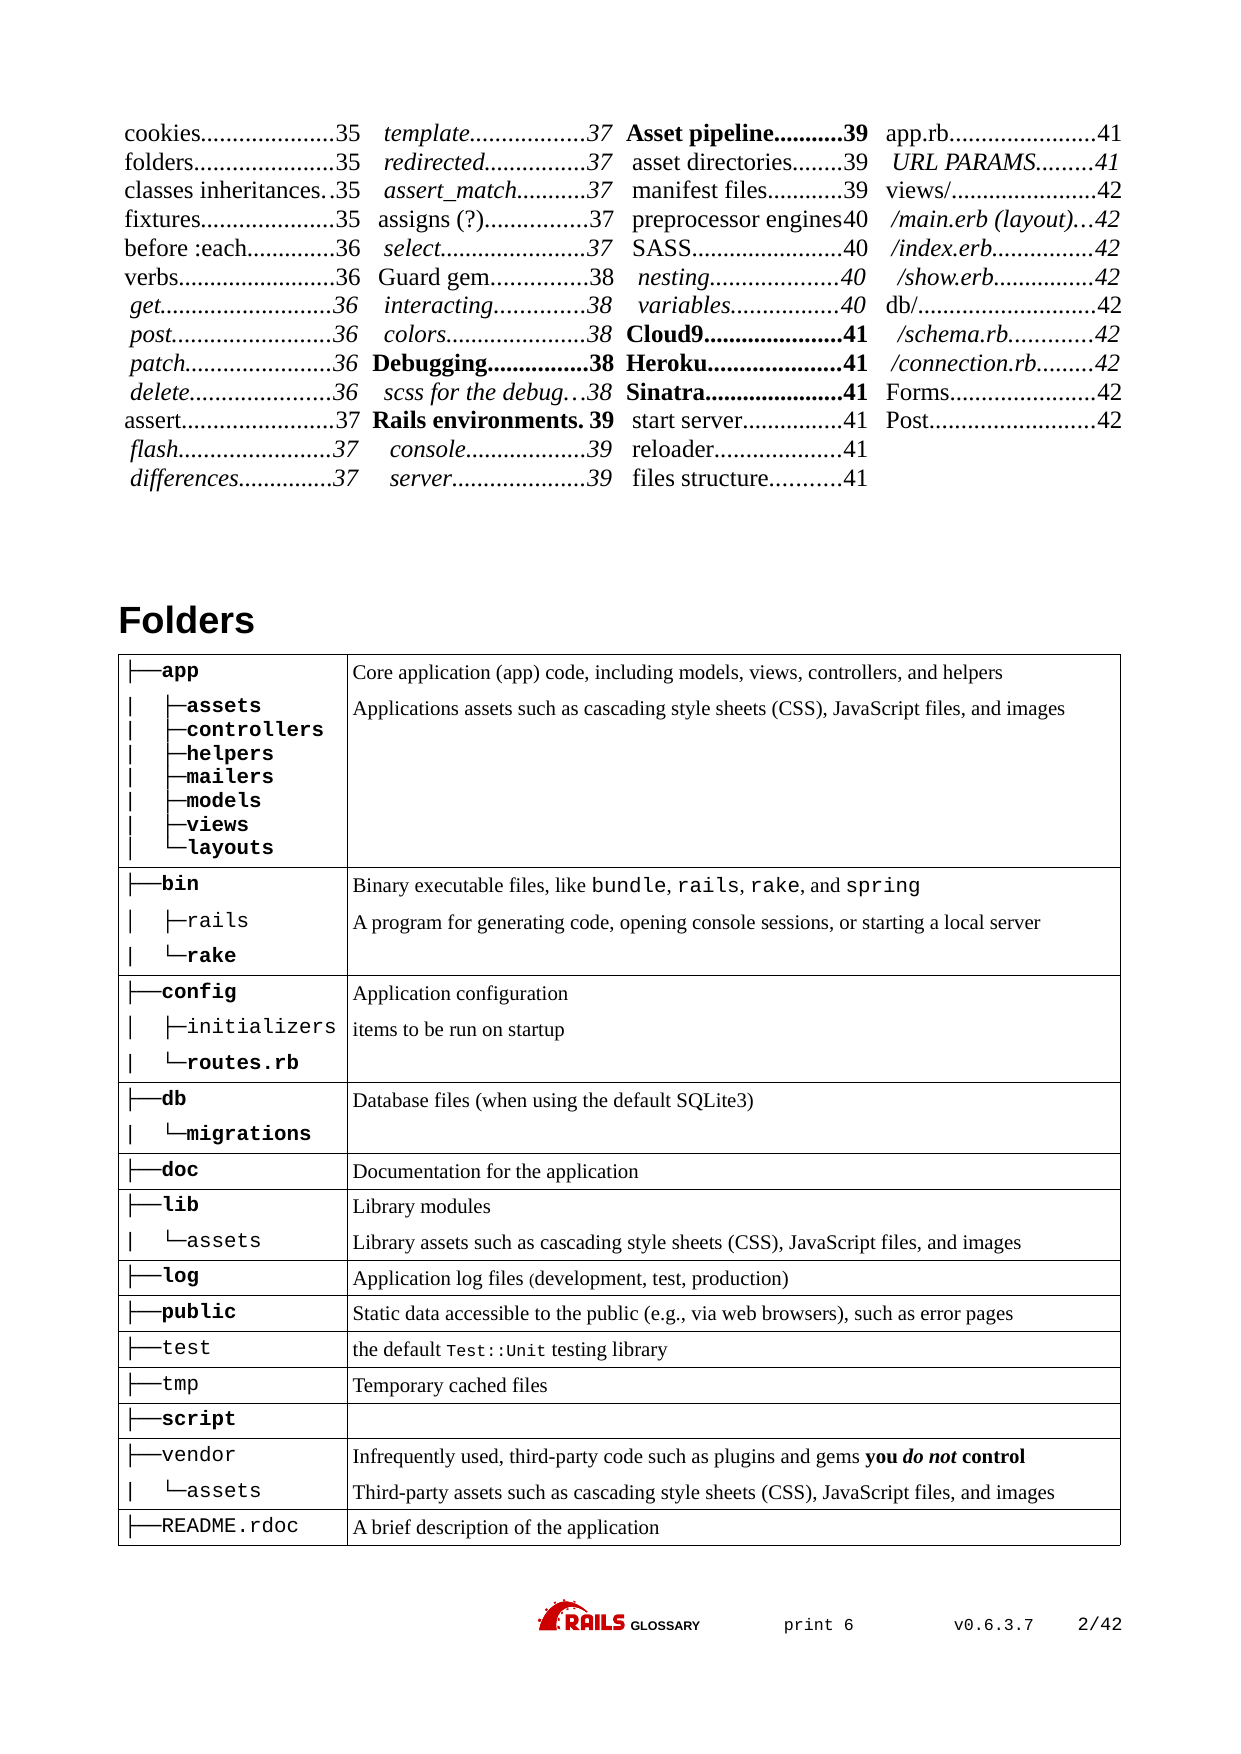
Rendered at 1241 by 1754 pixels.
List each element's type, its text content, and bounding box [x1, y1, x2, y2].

table_cell [348, 940, 1120, 975]
table_cell │ ├─initializers [119, 1011, 347, 1046]
text assert 37 [124, 406, 360, 434]
table_cell Library modules [348, 1190, 1120, 1224]
table_cell A brief description of the application [348, 1510, 1120, 1545]
text colors 38 [384, 319, 614, 348]
text cookies 35 [124, 118, 360, 147]
text Forms 42 [886, 377, 1122, 406]
text Post 42 [886, 406, 1122, 434]
text redirected 37 [384, 147, 614, 176]
table_cell ├──lib [119, 1190, 347, 1224]
text template 37 [384, 118, 614, 147]
text select 37 [384, 233, 614, 262]
table_cell ├──doc [119, 1154, 347, 1188]
subtitle Folders [118, 598, 611, 642]
table_cell the default Test::Unit testing library [348, 1332, 1120, 1367]
text start server 41 [632, 406, 868, 434]
table_cell [348, 1118, 1120, 1153]
text preprocessor engines 40 [632, 204, 868, 233]
text Cloud9 41 [626, 319, 868, 348]
table_cell ├──public [119, 1296, 347, 1331]
table_cell ├──script [119, 1404, 347, 1438]
text server 39 [389, 463, 614, 492]
text scss for the debug 38 [384, 377, 614, 406]
text console 39 [389, 434, 614, 463]
text nesting 40 [638, 262, 868, 291]
text fixtures 35 [124, 204, 360, 233]
table_cell A program for generating code, opening console sessions, or starting a local server [348, 904, 1120, 939]
text get 36 [130, 291, 360, 319]
table_cell ├──config [119, 976, 347, 1011]
text differences 37 [130, 463, 360, 492]
table_cell │ ├─rails [119, 904, 347, 939]
table_cell Binary executable files, like bundle, rails, rake, and spring [348, 868, 1120, 904]
text interacting 38 [384, 291, 614, 319]
text /connection.rb 42 [891, 348, 1122, 377]
table_cell Static data accessible to the public (e.g., via web browsers), such as error pages [348, 1296, 1120, 1331]
table_cell | └─assets [119, 1224, 347, 1260]
text Asset pipeline 39 [626, 118, 868, 147]
table_cell [348, 1046, 1120, 1082]
table_cell | └─migrations [119, 1118, 347, 1153]
table_cell Library assets such as cascading style sheets (CSS), JavaScript files, and images [348, 1224, 1120, 1260]
table_cell Infrequently used, third-party code such as plugins and gems you do not control [348, 1439, 1120, 1474]
text assert_match 37 [384, 176, 614, 204]
text db/ 42 [886, 291, 1122, 319]
table_cell Third-party assets such as cascading style sheets (CSS), JavaScript files, and images [348, 1474, 1120, 1509]
text before :each 36 [124, 233, 360, 262]
text assigns (?) 37 [378, 204, 614, 233]
text files structure 41 [632, 463, 868, 492]
text patch 36 [130, 348, 360, 377]
text /main.erb (layout) 42 [891, 204, 1122, 233]
text Debugging 38 [372, 348, 614, 377]
text Guard gem 38 [378, 262, 614, 291]
table_cell ├──vendor [119, 1439, 347, 1474]
text variables 40 [638, 291, 868, 319]
table_cell Documentation for the application [348, 1154, 1120, 1188]
table_cell ├──bin [119, 868, 347, 904]
table_cell Application configuration [348, 976, 1120, 1011]
table_header ├──app [119, 655, 347, 690]
text classes inheritances 35 [124, 176, 360, 204]
text SASS 40 [632, 233, 868, 262]
text reloader 41 [632, 434, 868, 463]
table_cell Application log files (development, test, production) [348, 1261, 1120, 1295]
table_cell ├──test [119, 1332, 347, 1367]
table_cell | └─assets [119, 1474, 347, 1509]
text asset directories 39 [632, 147, 868, 176]
table_cell Applications assets such as cascading style sheets (CSS), JavaScript files, and images [348, 690, 1120, 867]
text flash 37 [130, 434, 360, 463]
text verbs 36 [124, 262, 360, 291]
text post 36 [130, 319, 360, 348]
text Heroku 41 [626, 348, 868, 377]
table_header Core application (app) code, including models, views, controllers, and helpers [348, 655, 1120, 690]
text /index.erb 42 [891, 233, 1122, 262]
text app.rb 41 [886, 118, 1122, 147]
table_cell Database files (when using the default SQLite3) [348, 1083, 1120, 1117]
text /schema.rb 42 [891, 319, 1122, 348]
table_cell | ├─assets | ├─controllers | ├─helpers | ├─mailers | ├─models | ├─views │ └─layouts [119, 690, 347, 867]
table_cell ├──db [119, 1083, 347, 1117]
table_cell [348, 1404, 1120, 1438]
table_cell | └─routes.rb [119, 1046, 347, 1082]
text Sinatra 41 [626, 377, 868, 406]
text URL PARAMS 41 [891, 147, 1122, 176]
text /show.erb 42 [891, 262, 1122, 291]
table_cell ├──log [119, 1261, 347, 1295]
table_cell ├──tmp [119, 1368, 347, 1403]
text delete 36 [130, 377, 360, 406]
text views/ 42 [886, 176, 1122, 204]
table_cell Temporary cached files [348, 1368, 1120, 1403]
text Rails environments 39 [372, 406, 614, 434]
table_cell | └─rake [119, 940, 347, 975]
text manifest files 39 [632, 176, 868, 204]
text folders 35 [124, 147, 360, 176]
table_cell ├──README.rdoc [119, 1510, 347, 1545]
table_cell items to be run on startup [348, 1011, 1120, 1046]
